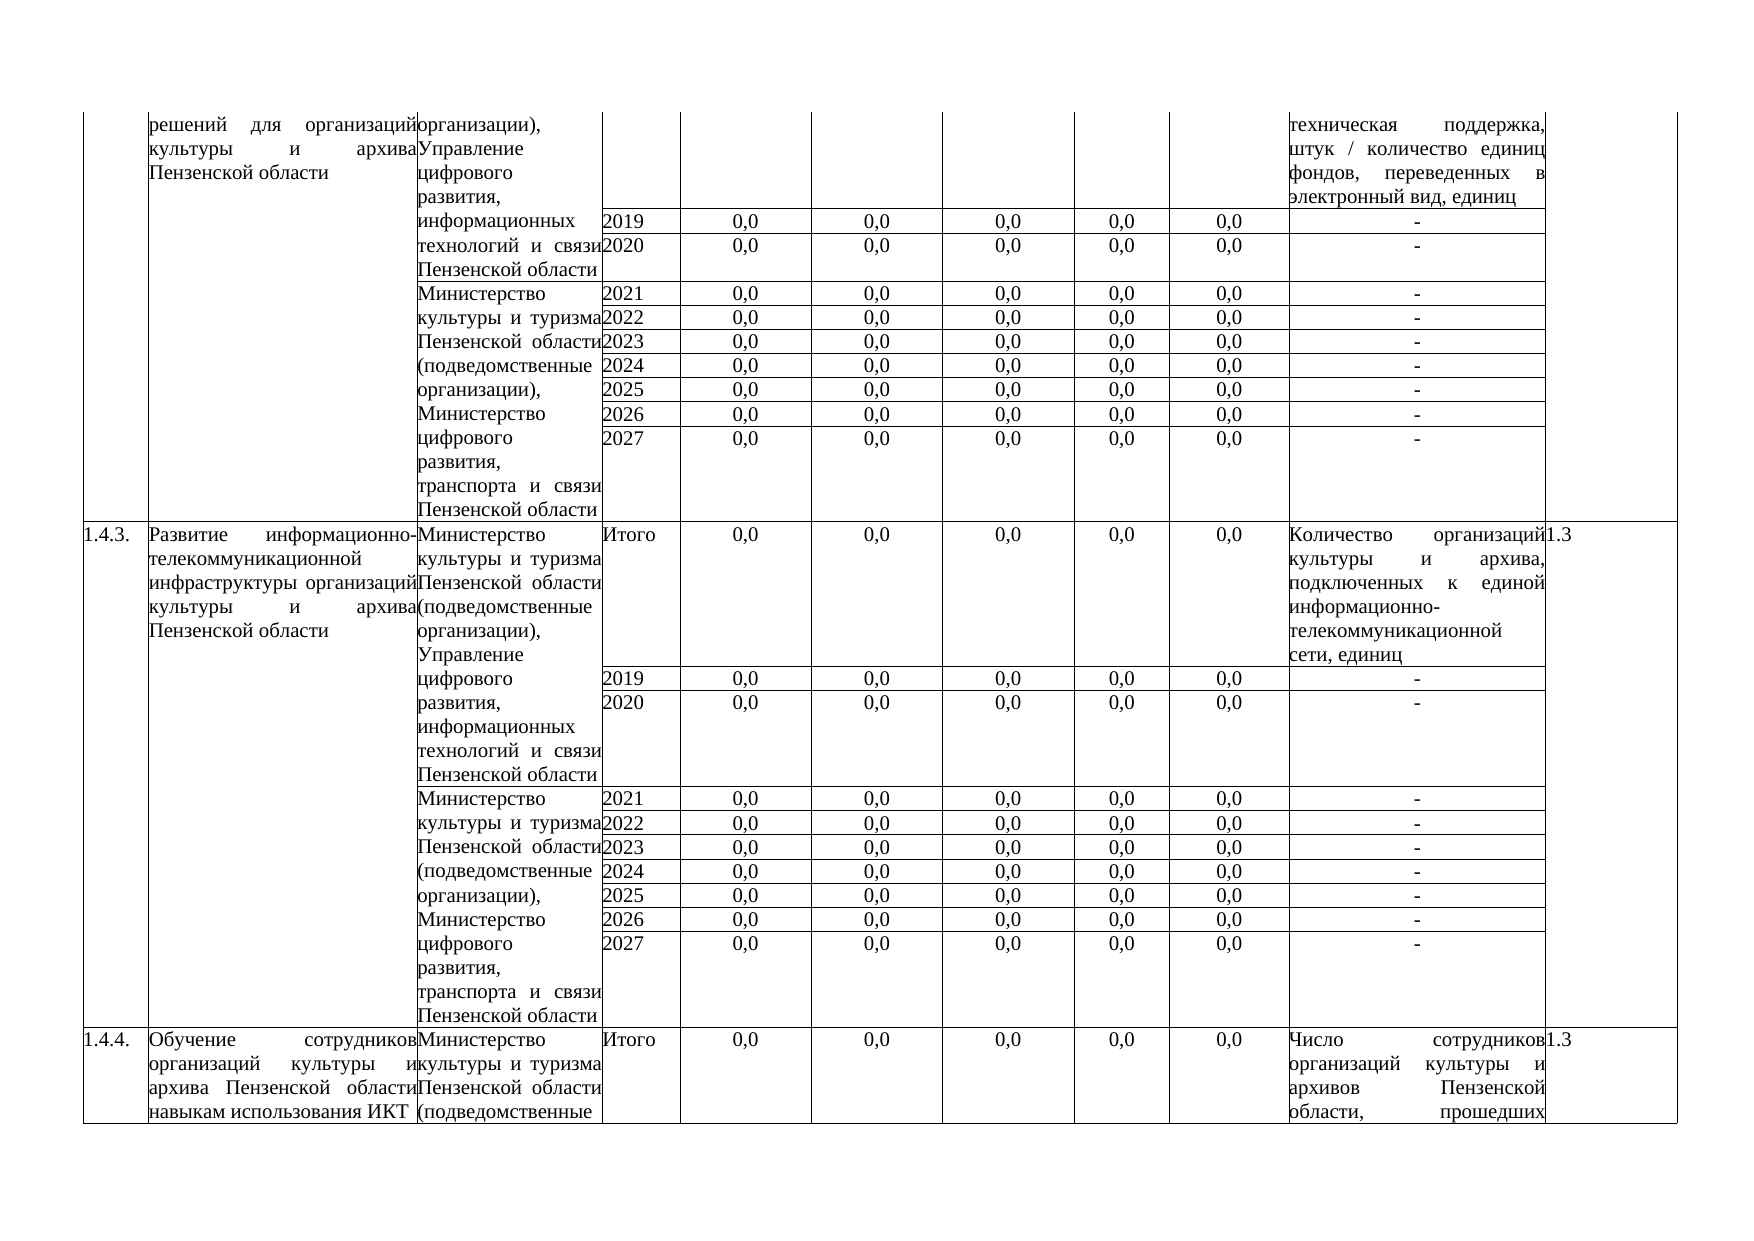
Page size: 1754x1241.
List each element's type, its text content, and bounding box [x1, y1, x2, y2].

table_cell техническая поддержка, штук / количество единиц фондов, переведенных в электронный вид, единиц [1290, 112, 1545, 208]
table_cell - [1290, 306, 1545, 329]
table_cell 0,0 [681, 884, 811, 907]
table_cell - [1290, 932, 1545, 1027]
table_cell 0,0 [681, 427, 811, 521]
table_cell 0,0 [1170, 811, 1289, 834]
table_cell 0,0 [1075, 378, 1169, 401]
table_cell 0,0 [943, 522, 1074, 666]
table_cell 1.3 [1546, 1028, 1677, 1123]
table_cell 0,0 [943, 691, 1074, 786]
table_cell Число сотрудников организаций культуры и архивов Пензенской области, прошедших [1290, 1028, 1545, 1123]
table_cell 0,0 [812, 667, 942, 690]
table_cell Министерство культуры и туризма Пензенской области (подведомственные организации), Министерство цифрового развития, транспорта и связи Пензенской области [418, 787, 602, 1027]
table_cell решений для организаций культуры и архива Пензенской области [149, 112, 417, 521]
table_cell 0,0 [681, 667, 811, 690]
table_cell Количество организаций культуры и архива, подключенных к единой информационно-телекоммуникационной сети, единиц [1290, 522, 1545, 666]
table_cell - [1290, 209, 1545, 233]
table_cell Развитие информационно-телекоммуникационной инфраструктуры организаций культуры и архива Пензенской области [149, 522, 417, 1027]
table_cell 0,0 [812, 354, 942, 377]
table_cell - [1290, 402, 1545, 426]
table_cell 0,0 [1075, 691, 1169, 786]
table_cell 0,0 [1075, 1028, 1169, 1123]
table_cell - [1290, 884, 1545, 907]
table_cell 0,0 [1075, 282, 1169, 305]
table_cell 0,0 [681, 1028, 811, 1123]
table_cell 0,0 [812, 932, 942, 1027]
table_cell [84, 112, 148, 521]
table_cell - [1290, 908, 1545, 931]
table_cell 0,0 [812, 811, 942, 834]
table_cell - [1290, 691, 1545, 786]
table_cell 0,0 [812, 402, 942, 426]
table_cell 2023 [603, 330, 680, 353]
table_cell 0,0 [1075, 330, 1169, 353]
table_cell - [1290, 835, 1545, 859]
table_cell 0,0 [681, 835, 811, 859]
table_cell - [1290, 234, 1545, 281]
table_cell 0,0 [943, 282, 1074, 305]
table_cell - [1290, 667, 1545, 690]
table_cell 2024 [603, 860, 680, 883]
table_cell [943, 112, 1074, 208]
table_cell 0,0 [681, 860, 811, 883]
table_cell 2020 [603, 691, 680, 786]
table_cell Итого [603, 1028, 680, 1123]
table_cell 0,0 [1170, 209, 1289, 233]
table_cell 0,0 [812, 1028, 942, 1123]
table_cell 0,0 [943, 306, 1074, 329]
table_cell 0,0 [1170, 691, 1289, 786]
table_cell 0,0 [1075, 354, 1169, 377]
table_cell 2027 [603, 932, 680, 1027]
table_cell 0,0 [1170, 234, 1289, 281]
table_cell 0,0 [1075, 427, 1169, 521]
table_cell 0,0 [1075, 787, 1169, 810]
table_cell 2022 [603, 811, 680, 834]
table_cell 0,0 [681, 908, 811, 931]
table_cell 0,0 [943, 402, 1074, 426]
table_cell 0,0 [1075, 209, 1169, 233]
table_cell организации), Управление цифрового развития, информационных технологий и связи Пензенской области [418, 112, 602, 281]
table_cell 0,0 [1170, 860, 1289, 883]
table_cell 0,0 [681, 354, 811, 377]
table_cell 0,0 [812, 835, 942, 859]
table_cell - [1290, 378, 1545, 401]
table_cell 0,0 [943, 427, 1074, 521]
table_cell 0,0 [943, 234, 1074, 281]
table_cell 0,0 [1170, 1028, 1289, 1123]
table_cell Итого [603, 522, 680, 666]
table_cell - [1290, 427, 1545, 521]
table_cell 0,0 [1170, 427, 1289, 521]
table_cell 0,0 [1170, 667, 1289, 690]
table_cell 0,0 [943, 787, 1074, 810]
table_cell 0,0 [1075, 522, 1169, 666]
table_cell 0,0 [812, 860, 942, 883]
table_cell 2023 [603, 835, 680, 859]
table_cell 0,0 [681, 306, 811, 329]
table_cell 0,0 [681, 378, 811, 401]
table_cell 0,0 [1170, 354, 1289, 377]
table_cell 2021 [603, 282, 680, 305]
table_cell 0,0 [1075, 884, 1169, 907]
table_cell 1.4.3. [84, 522, 148, 1027]
table_cell 0,0 [1075, 811, 1169, 834]
table_cell 0,0 [943, 908, 1074, 931]
table_cell [812, 112, 942, 208]
table_cell 0,0 [943, 884, 1074, 907]
table_cell Обучение сотрудников организаций культуры и архива Пензенской области навыкам использования ИКТ [149, 1028, 417, 1123]
table_cell - [1290, 811, 1545, 834]
table_cell [603, 112, 680, 208]
table_cell - [1290, 330, 1545, 353]
table_cell - [1290, 787, 1545, 810]
table_cell - [1290, 860, 1545, 883]
table_cell 2025 [603, 884, 680, 907]
table_cell 0,0 [812, 209, 942, 233]
table_cell 1.4.4. [84, 1028, 148, 1123]
table_cell 2022 [603, 306, 680, 329]
table_cell 0,0 [1170, 932, 1289, 1027]
table_cell 0,0 [1170, 306, 1289, 329]
table_cell 2025 [603, 378, 680, 401]
table_cell - [1290, 282, 1545, 305]
table_cell 0,0 [1075, 932, 1169, 1027]
table_cell 0,0 [1075, 835, 1169, 859]
table_cell 0,0 [943, 330, 1074, 353]
table_cell 0,0 [812, 378, 942, 401]
table_cell 0,0 [812, 522, 942, 666]
table_cell 0,0 [1170, 908, 1289, 931]
table_cell [681, 112, 811, 208]
table_cell 0,0 [681, 522, 811, 666]
table_cell 0,0 [1075, 667, 1169, 690]
table_cell 2019 [603, 209, 680, 233]
table_cell 2026 [603, 402, 680, 426]
table_cell 0,0 [1075, 860, 1169, 883]
table_cell 0,0 [943, 209, 1074, 233]
table_cell 0,0 [1170, 330, 1289, 353]
table_cell 0,0 [681, 811, 811, 834]
table_cell 0,0 [1170, 378, 1289, 401]
table_cell 0,0 [812, 282, 942, 305]
table_cell Министерство культуры и туризма Пензенской области (подведомственные организации), Министерство цифрового развития, транспорта и связи Пензенской области [418, 282, 602, 521]
table_cell 0,0 [812, 884, 942, 907]
table_cell 0,0 [681, 209, 811, 233]
table_cell 0,0 [812, 908, 942, 931]
table_cell - [1290, 354, 1545, 377]
table_cell 0,0 [943, 667, 1074, 690]
table_cell 0,0 [943, 1028, 1074, 1123]
table_cell 2026 [603, 908, 680, 931]
table_cell [1075, 112, 1169, 208]
table_cell 0,0 [1170, 787, 1289, 810]
table_cell 0,0 [943, 354, 1074, 377]
table_cell 0,0 [812, 306, 942, 329]
table_cell 2021 [603, 787, 680, 810]
table_cell 0,0 [812, 427, 942, 521]
table_cell 0,0 [1075, 402, 1169, 426]
table_cell 0,0 [812, 787, 942, 810]
table_cell 0,0 [943, 811, 1074, 834]
table_cell 0,0 [943, 835, 1074, 859]
table_cell 0,0 [681, 691, 811, 786]
table_cell 0,0 [681, 234, 811, 281]
table_cell 0,0 [812, 691, 942, 786]
table_cell 0,0 [681, 787, 811, 810]
table_cell [1170, 112, 1289, 208]
table_cell 2027 [603, 427, 680, 521]
table_cell 0,0 [681, 330, 811, 353]
table_cell [1546, 112, 1677, 521]
table_cell Министерство культуры и туризма Пензенской области (подведомственные [418, 1028, 602, 1123]
table_cell 0,0 [812, 330, 942, 353]
table_cell 0,0 [1075, 306, 1169, 329]
table_cell Министерство культуры и туризма Пензенской области (подведомственные организации), Управление цифрового развития, информационных технологий и связи Пензенской области [418, 522, 602, 786]
table_cell 0,0 [1075, 908, 1169, 931]
table_cell 0,0 [1075, 234, 1169, 281]
table_cell 0,0 [1170, 282, 1289, 305]
table_cell 2020 [603, 234, 680, 281]
table_cell 2024 [603, 354, 680, 377]
table_cell 0,0 [1170, 884, 1289, 907]
table_cell 2019 [603, 667, 680, 690]
table_cell 0,0 [1170, 835, 1289, 859]
table_cell 0,0 [681, 932, 811, 1027]
table_cell 0,0 [943, 378, 1074, 401]
table_cell 1.3 [1546, 522, 1677, 1027]
table_cell 0,0 [1170, 402, 1289, 426]
table_cell 0,0 [681, 402, 811, 426]
table_cell 0,0 [943, 860, 1074, 883]
table_cell 0,0 [943, 932, 1074, 1027]
table_cell 0,0 [681, 282, 811, 305]
table_cell 0,0 [812, 234, 942, 281]
table_cell 0,0 [1170, 522, 1289, 666]
